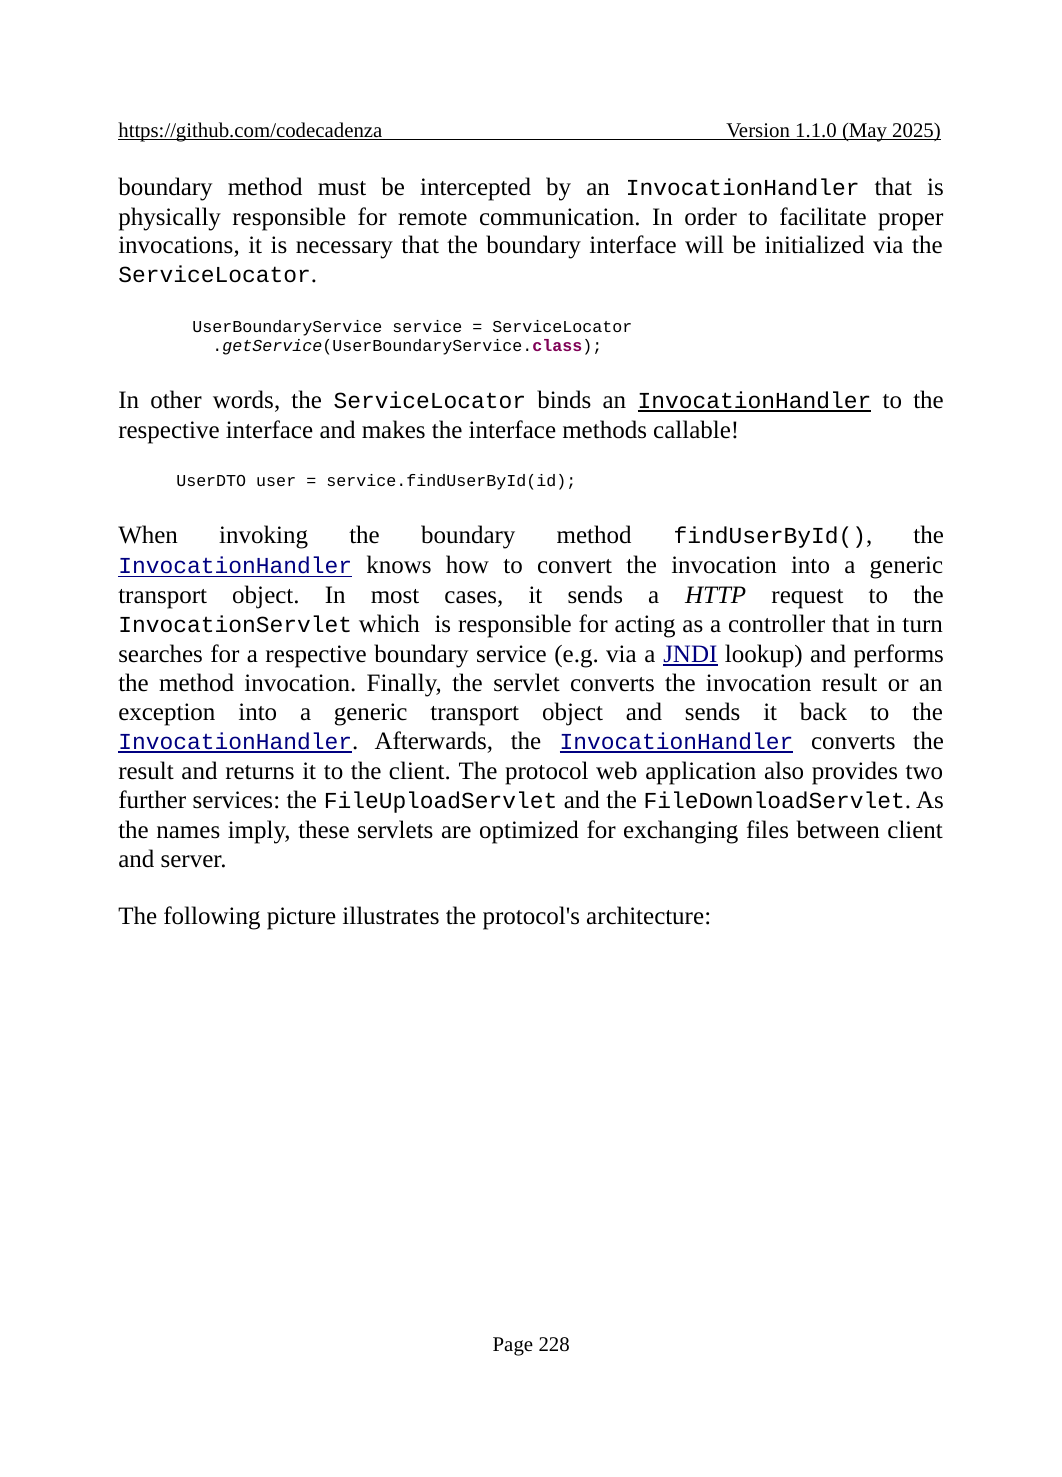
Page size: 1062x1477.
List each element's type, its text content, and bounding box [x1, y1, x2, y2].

text When invoking the boundary method findUserById(), the InvocationHandler knows how to convert the invocation into a generic transport object. In most cases, it sends a HTTP request to the InvocationServlet which is responsible for acting as a controller that in turn searches for a respective boundary service (e.g. via a JNDI lookup) and performs the method invocation. Finally, the servlet converts the invocation result or an exception into a generic transport object and sends it back to the InvocationHandler. Afterwards, the InvocationHandler converts the result and returns it to the client. The protocol web application also provides two further services: the FileUploadServlet and the FileDownloadServlet. As the names imply, these servlets are optimized for exchanging files between client and server. [118, 520, 944, 872]
text In other words, the ServiceLocator binds an InvocationHandler to the respective interface and makes the interface methods callable! [118, 385, 944, 444]
text boundary method must be intercepted by an InvocationHandler that is physically responsible for remote communication. In order to facilitate proper invocations, it is necessary that the boundary interface will be initialized via the ServiceLocator. [118, 172, 944, 289]
text The following picture illustrates the protocol's architecture: [118, 901, 944, 930]
text UserBoundaryService service = ServiceLocator .getService(UserBoundaryService.class); [118, 318, 944, 356]
text UserDTO user = service.findUserById(id); [176, 472, 944, 491]
